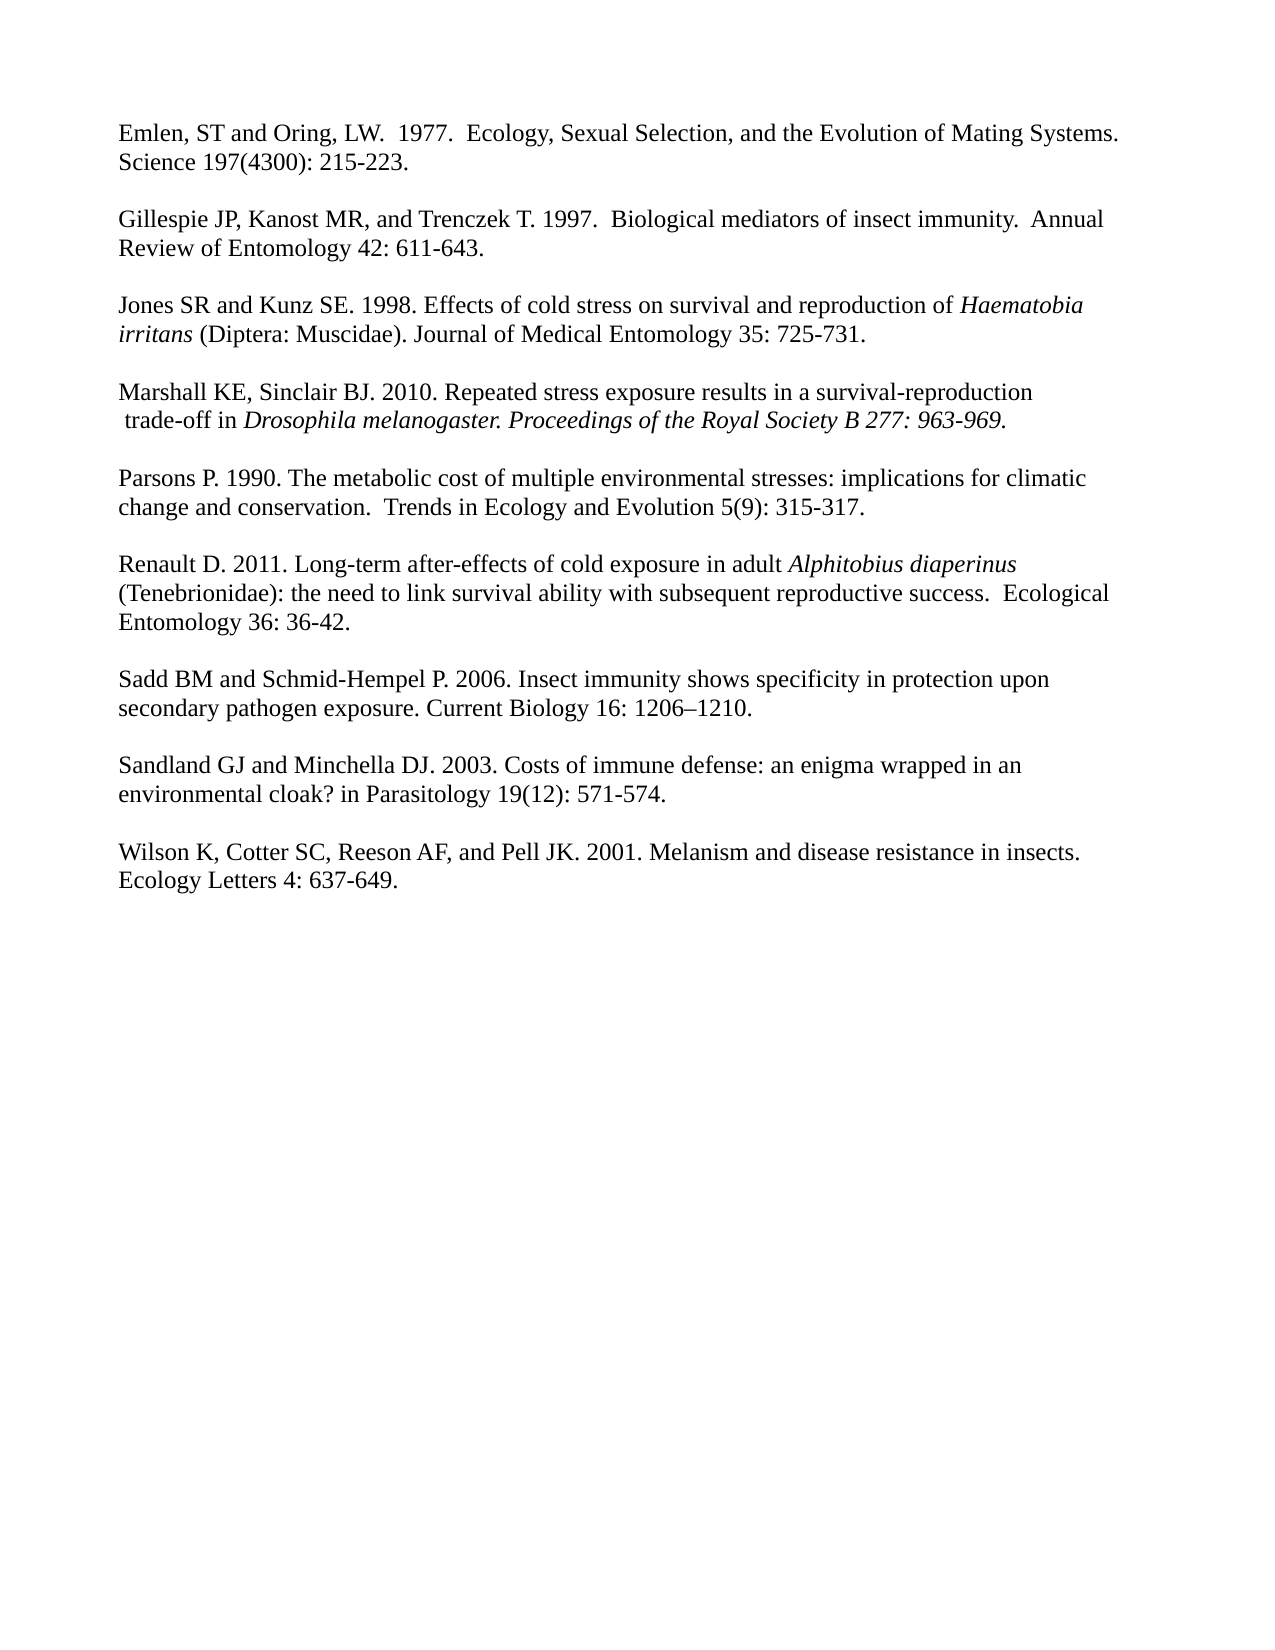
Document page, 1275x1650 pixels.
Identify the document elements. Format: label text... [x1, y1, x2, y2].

text Sadd BM and Schmid-Hempel P. 2006. Insect immunity shows specificity in protection upon secondary pathogen exposure. Current Biology 16: 1206–1210. [118, 664, 1157, 722]
text trade-off in Drosophila melanogaster. Proceedings of the Royal Society B 277: 963-969. [118, 406, 1157, 434]
text Jones SR and Kunz SE. 1998. Effects of cold stress on survival and reproduction of Haematobia irritans (Diptera: Muscidae). Journal of Medical Entomology 35: 725-731. [118, 291, 1157, 348]
text Marshall KE, Sinclair BJ. 2010. Repeated stress exposure results in a survival-reproduction [118, 377, 1157, 406]
text Sandland GJ and Minchella DJ. 2003. Costs of immune defense: an enigma wrapped in an environmental cloak? in Parasitology 19(12): 571-574. [118, 751, 1157, 808]
text Renault D. 2011. Long-term after-effects of cold exposure in adult Alphitobius diaperinus (Tenebrionidae): the need to link survival ability with subsequent reproductive success. Ecological Entomology 36: 36-42. [118, 549, 1157, 636]
text Parsons P. 1990. The metabolic cost of multiple environmental stresses: implications for climatic change and conservation. Trends in Ecology and Evolution 5(9): 315-317. [118, 463, 1157, 521]
text Gillespie JP, Kanost MR, and Trenczek T. 1997. Biological mediators of insect immunity. Annual Review of Entomology 42: 611-643. [118, 204, 1157, 262]
text Wilson K, Cotter SC, Reeson AF, and Pell JK. 2001. Melanism and disease resistance in insects. Ecology Letters 4: 637-649. [118, 837, 1157, 894]
text Emlen, ST and Oring, LW. 1977. Ecology, Sexual Selection, and the Evolution of Mating Systems. Science 197(4300): 215-223. [118, 118, 1157, 176]
